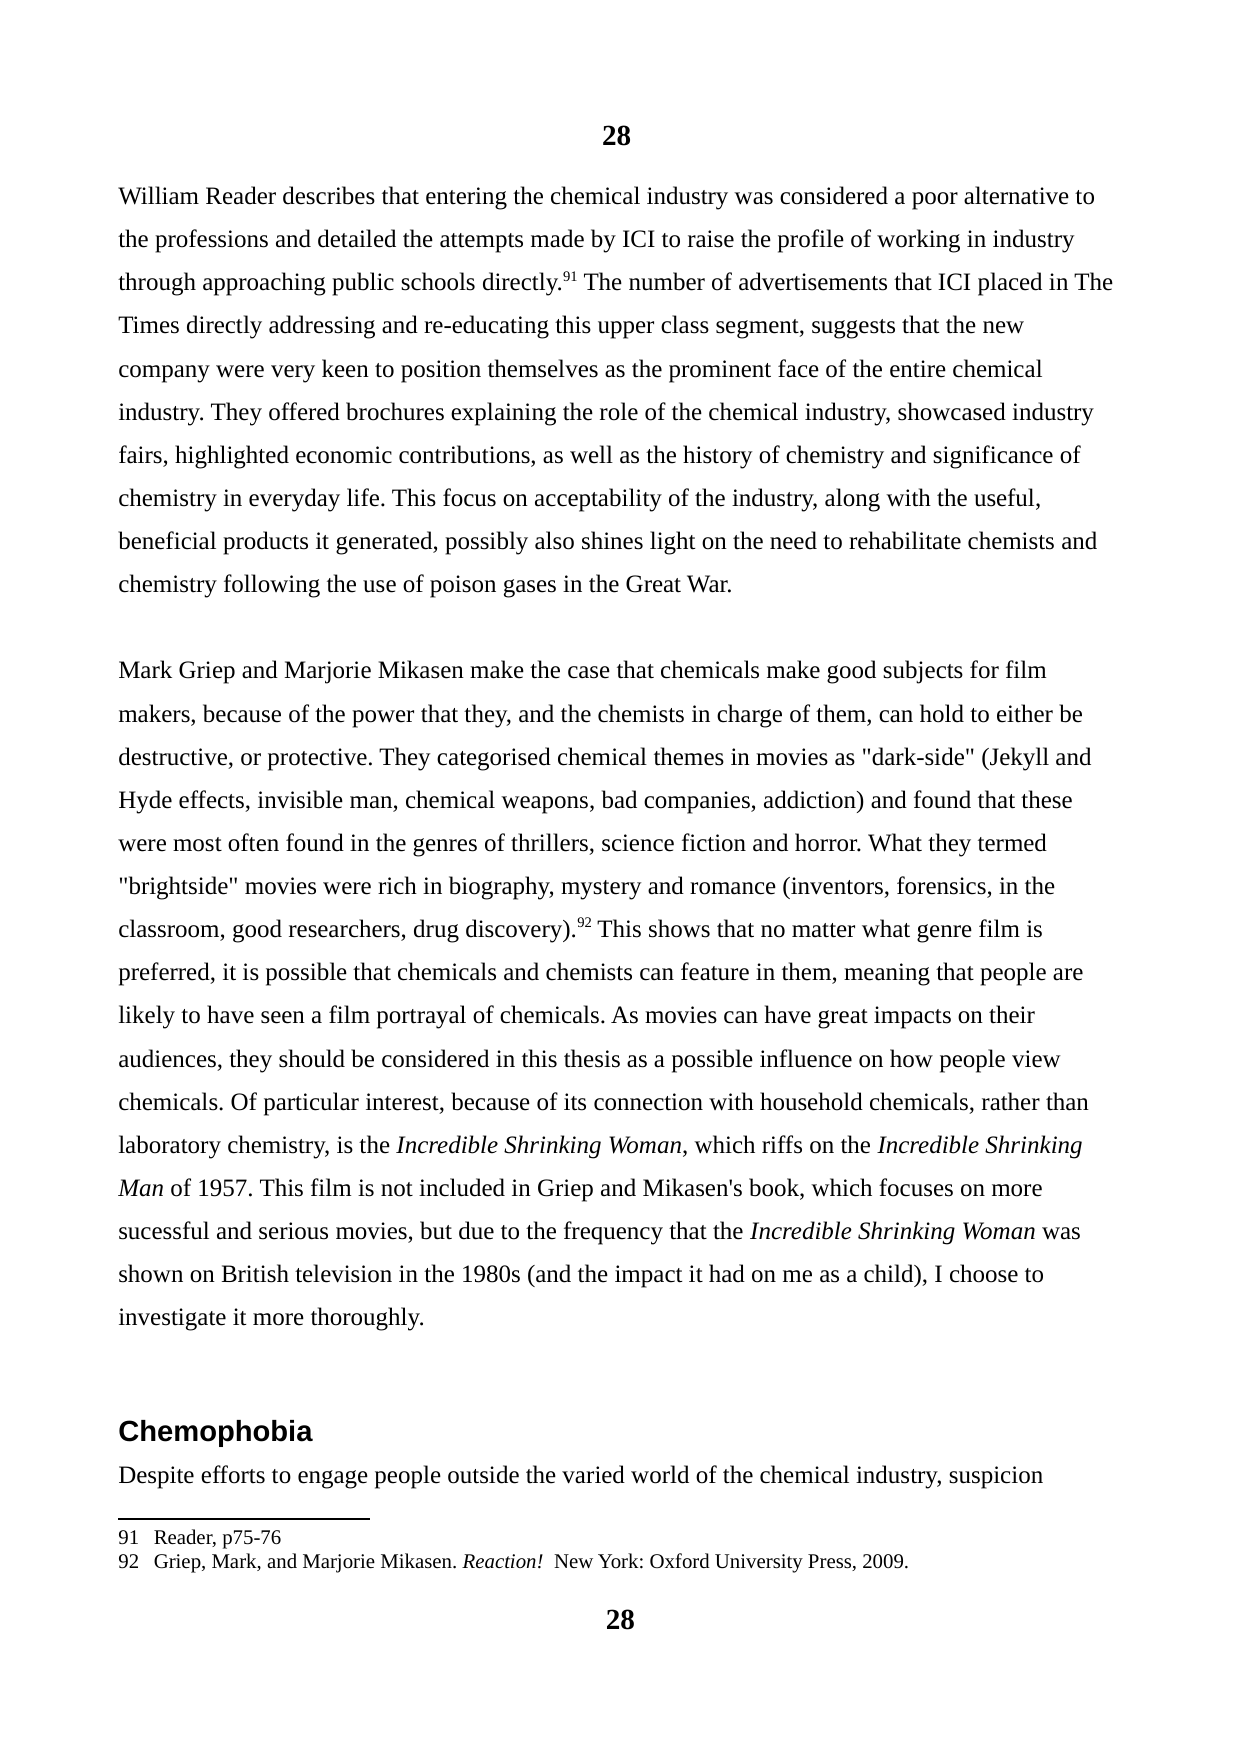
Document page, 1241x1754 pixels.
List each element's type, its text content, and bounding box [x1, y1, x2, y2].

text Mark Griep and Marjorie Mikasen make the case that chemicals make good subjects for film makers, because of the power that they, and the chemists in charge of them, can hold to either be destructive, or protective. They categorised chemical themes in movies as "dark-side" (Jekyll and Hyde effects, invisible man, chemical weapons, bad companies, addiction) and found that these were most often found in the genres of thrillers, science fiction and horror. What they termed "brightside" movies were rich in biography, mystery and romance (inventors, forensics, in the classroom, good researchers, drug discovery). This shows that no matter what genre film is preferred, it is possible that chemicals and chemists can feature in them, meaning that people are likely to have seen a film portrayal of chemicals. As movies can have great impacts on their audiences, they should be considered in this thesis as a possible influence on how people view chemicals. Of particular interest, because of its connection with household chemicals, rather than laboratory chemistry, is the Incredible Shrinking Woman, which riffs on the Incredible Shrinking Man of 1957. This film is not included in Griep and Mikasen's book, which focuses on more sucessful and serious movies, but due to the frequency that the Incredible Shrinking Woman was shown on British television in the 1980s (and the impact it had on me as a child), I choose to investigate it more thoroughly. [118, 656, 1122, 1331]
text William Reader describes that entering the chemical industry was considered a poor alternative to the professions and detailed the attempts made by ICI to raise the profile of working in industry through approaching public schools directly. The number of advertisements that ICI placed in The Times directly addressing and re-educating this upper class segment, suggests that the new company were very keen to position themselves as the prominent face of the entire chemical industry. They offered brochures explaining the role of the chemical industry, showcased industry fairs, highlighted economic contributions, as well as the history of chemistry and significance of chemistry in everyday life. This focus on acceptability of the industry, along with the useful, beneficial products it generated, possibly also shines light on the need to rehabilitate chemists and chemistry following the use of poison gases in the Great War. [118, 181, 1122, 598]
subtitle Chemophobia [118, 1414, 1122, 1447]
text Griep, Mark, and Marjorie Mikasen. Reaction! New York: Oxford University Press, 2009. [118, 1549, 1122, 1573]
text Despite efforts to engage people outside the varied world of the chemical industry, suspicion [118, 1460, 1122, 1488]
text Reader, p75-76 [118, 1525, 1122, 1549]
